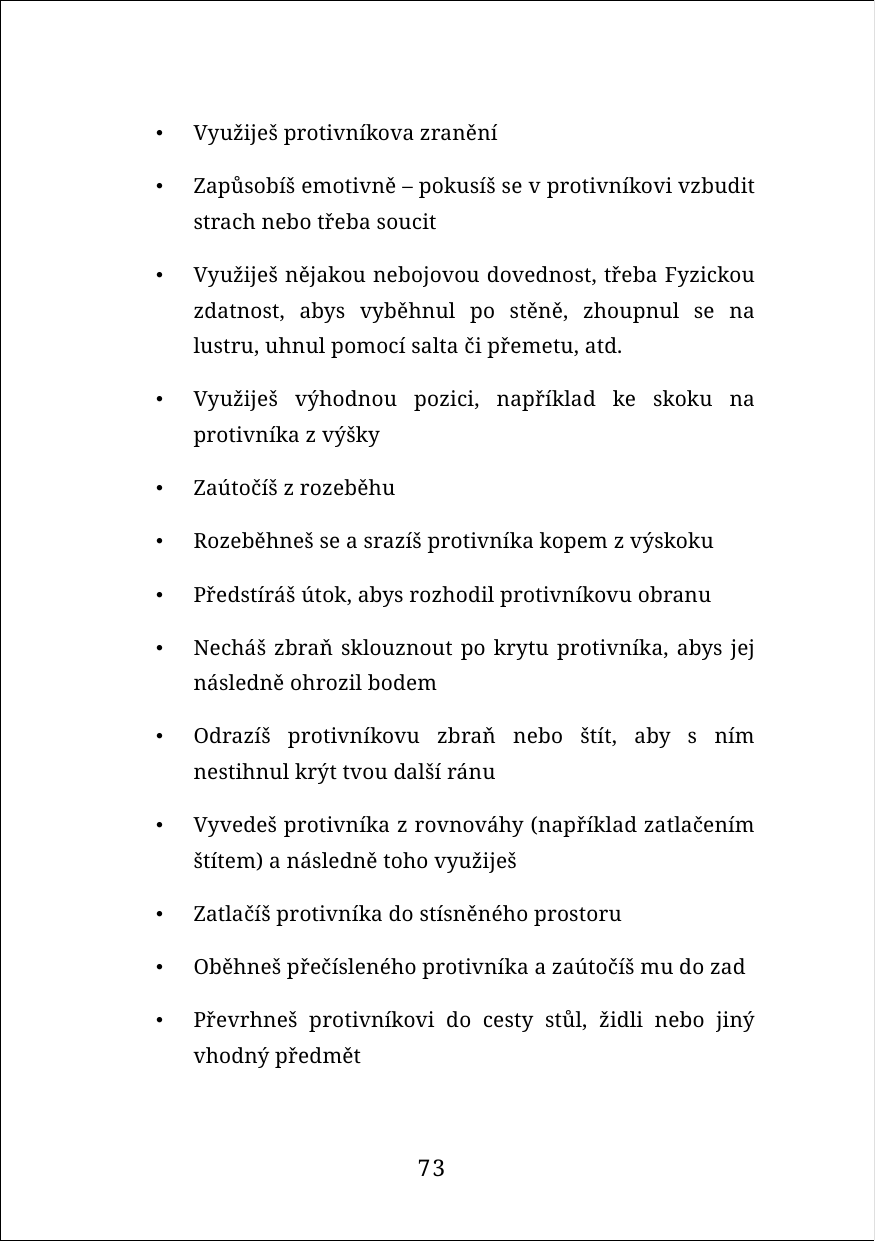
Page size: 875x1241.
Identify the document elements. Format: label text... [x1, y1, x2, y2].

list Využiješ protivníkova zranění [156, 118, 756, 147]
list Zaútočíš z rozeběhu [156, 473, 756, 502]
list Zatlačíš protivníka do stísněného prostoru [156, 899, 756, 928]
list Odrazíš protivníkovu zbraň nebo štít, aby s ním nestihnul krýt tvou další ránu [156, 722, 756, 786]
list Využiješ výhodnou pozici, například ke skoku na protivníka z výšky [156, 384, 756, 448]
list Převrhneš protivníkovi do cesty stůl, židli nebo jiný vhodný předmět [156, 1006, 756, 1069]
list Rozeběhneš se a srazíš protivníka kopem z výskoku [156, 526, 756, 555]
list Využiješ nějakou nebojovou dovednost, třeba Fyzickou zdatnost, abys vyběhnul po stěně, zhoupnul se na lustru, uhnul pomocí salta či přemetu, atd. [156, 260, 756, 360]
list Oběhneš přečísleného protivníka a zaútočíš mu do zad [156, 952, 756, 981]
list Zapůsobíš emotivně – pokusíš se v protivníkovi vzbudit strach nebo třeba soucit [156, 171, 756, 235]
list Vyvedeš protivníka z rovnováhy (například zatlačením štítem) a následně toho využiješ [156, 810, 756, 874]
list Předstíráš útok, abys rozhodil protivníkovu obranu [156, 580, 756, 608]
list Necháš zbraň sklouznout po krytu protivníka, abys jej následně ohrozil bodem [156, 633, 756, 697]
